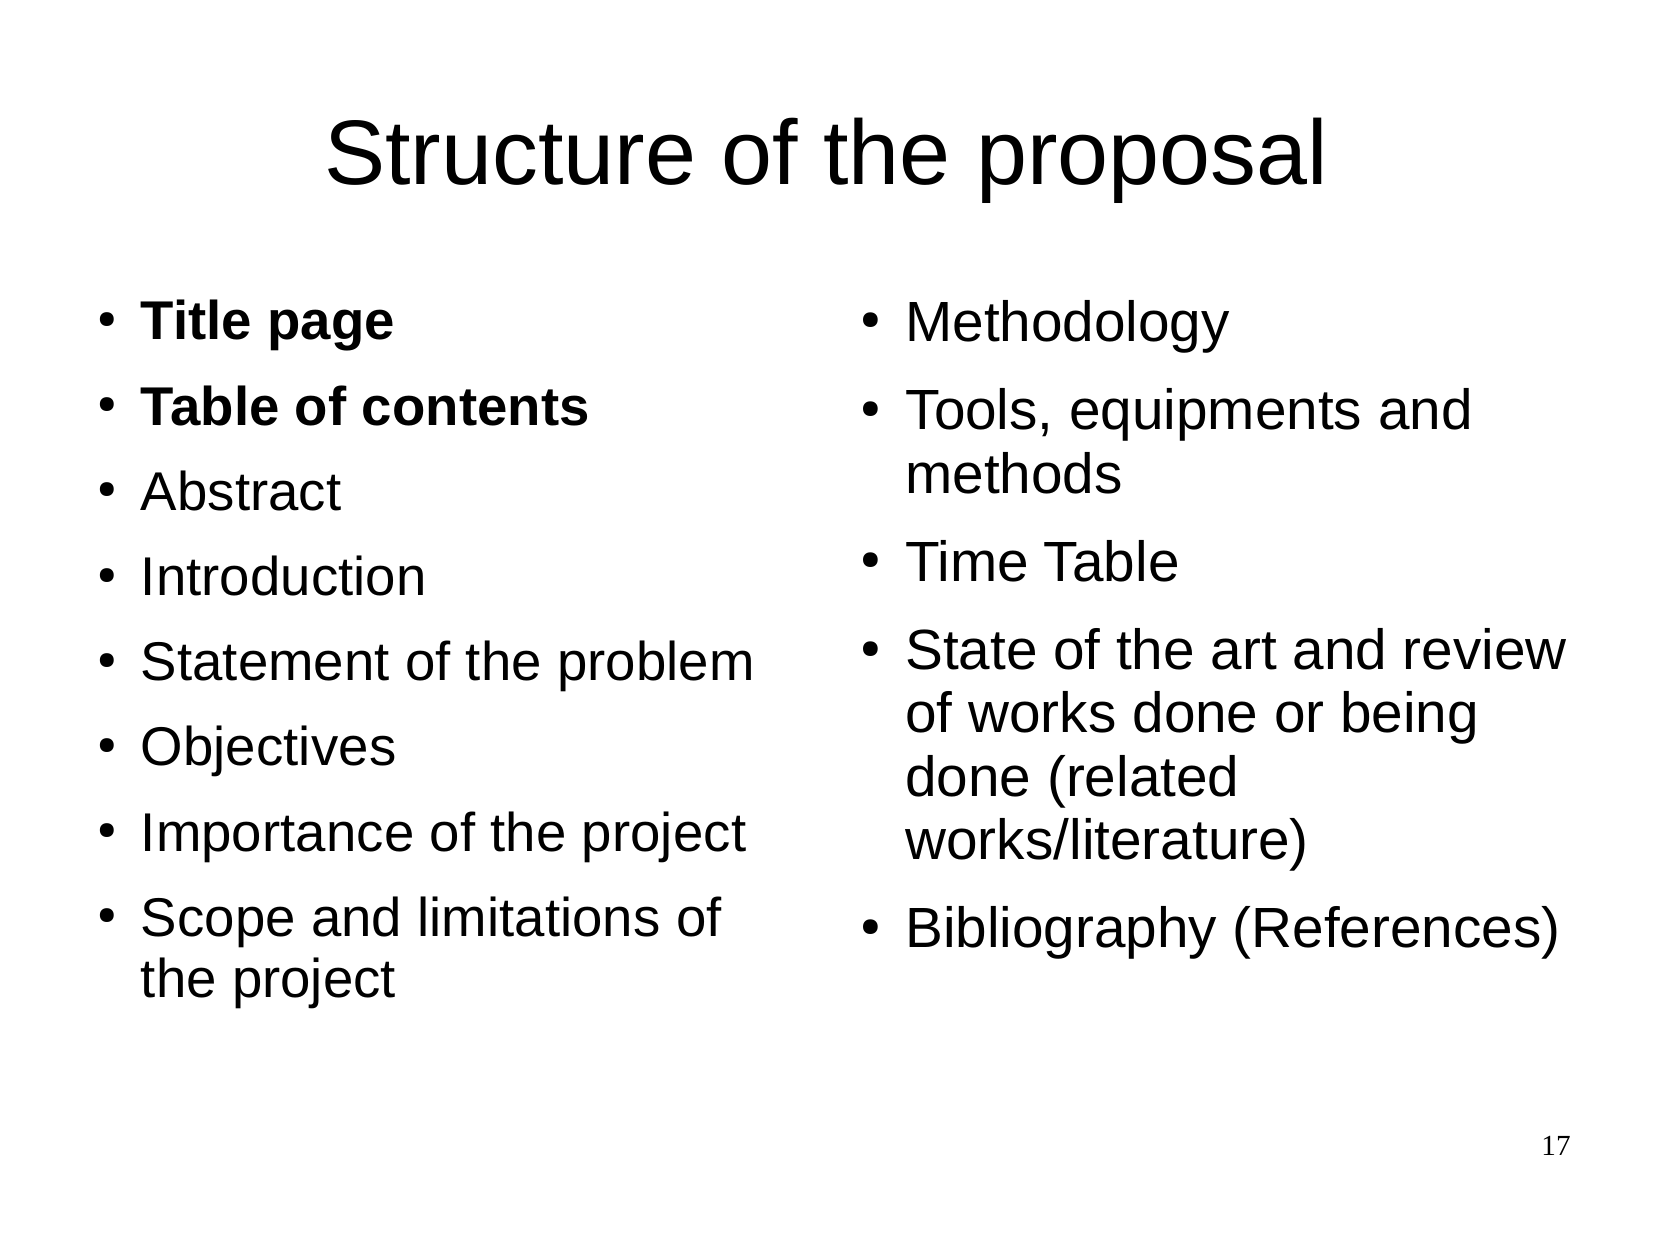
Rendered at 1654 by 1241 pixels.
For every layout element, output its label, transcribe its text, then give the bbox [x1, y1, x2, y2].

title Structure of the proposal [82, 49, 1571, 257]
list Methodology Tools, equipments and methods Time Table State of the art and review of works done or being done (related works/literature) Bibliography (References) [845, 290, 1572, 1010]
list Title page Table of contents Abstract Introduction Statement of the problem Objectives Importance of the project Scope and limitations of the project [82, 290, 809, 1010]
